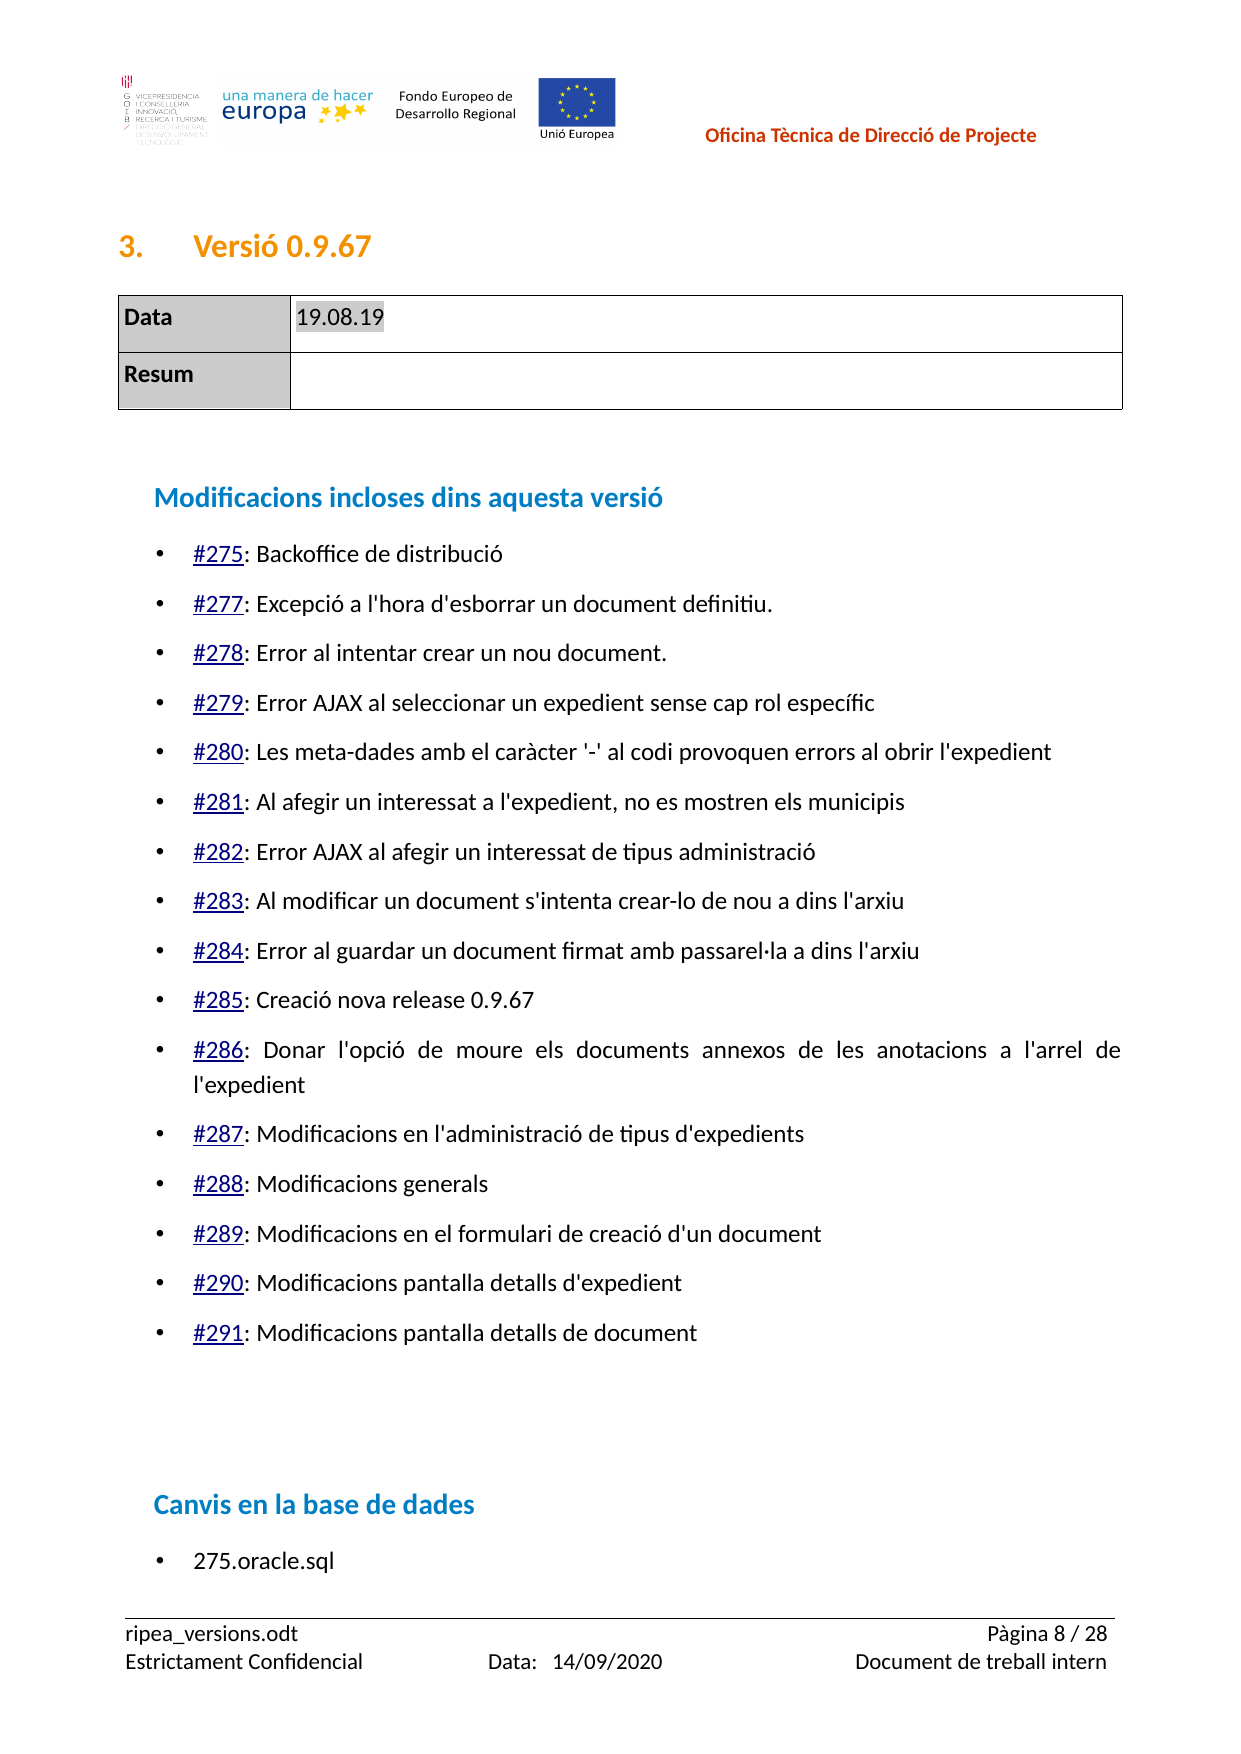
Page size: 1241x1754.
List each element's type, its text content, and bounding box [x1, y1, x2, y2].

list #288: Modificacions generals [156, 1168, 1122, 1199]
list #284: Error al guardar un document firmat amb passarel·la a dins l'arxiu [156, 935, 1122, 965]
list #280: Les meta-dades amb el caràcter '-' al codi provoquen errors al obrir l'expedient [156, 736, 1122, 767]
list #290: Modificacions pantalla detalls d'expedient [156, 1267, 1122, 1298]
list #285: Creació nova release 0.9.67 [156, 984, 1122, 1015]
list #286: Donar l'opció de moure els documents annexos de les anotacions a l'arrel de l'expedient [156, 1034, 1122, 1099]
picture [118, 73, 213, 147]
list #291: Modificacions pantalla detalls de document [156, 1317, 1122, 1347]
list 275.oracle.sql [156, 1546, 1122, 1576]
subtitle Canvis en la base de dades [153, 1486, 1122, 1522]
list #279: Error AJAX al seleccionar un expedient sense cap rol específic [156, 687, 1122, 717]
table_header Data [119, 296, 290, 352]
list #275: Backoffice de distribució [156, 538, 1122, 569]
list #281: Al afegir un interessat a l'expedient, no es mostren els municipis [156, 786, 1122, 817]
list #277: Excepció a l'hora d'esborrar un document definitiu. [156, 588, 1122, 618]
list #278: Error al intentar crear un nou document. [156, 637, 1122, 668]
picture [219, 73, 621, 147]
list #282: Error AJAX al afegir un interessat de tipus administració [156, 836, 1122, 866]
list #287: Modificacions en l'administració de tipus d'expedients [156, 1118, 1122, 1149]
subtitle Versió 0.9.67 [118, 225, 1122, 266]
subtitle Modificacions incloses dins aquesta versió [153, 479, 1122, 514]
table_cell [291, 353, 1122, 408]
list #289: Modificacions en el formulari de creació d'un document [156, 1218, 1122, 1248]
table_cell Resum [119, 353, 290, 408]
list #283: Al modificar un document s'intenta crear-lo de nou a dins l'arxiu [156, 885, 1122, 916]
table_header 19.08.19 [291, 296, 1122, 352]
